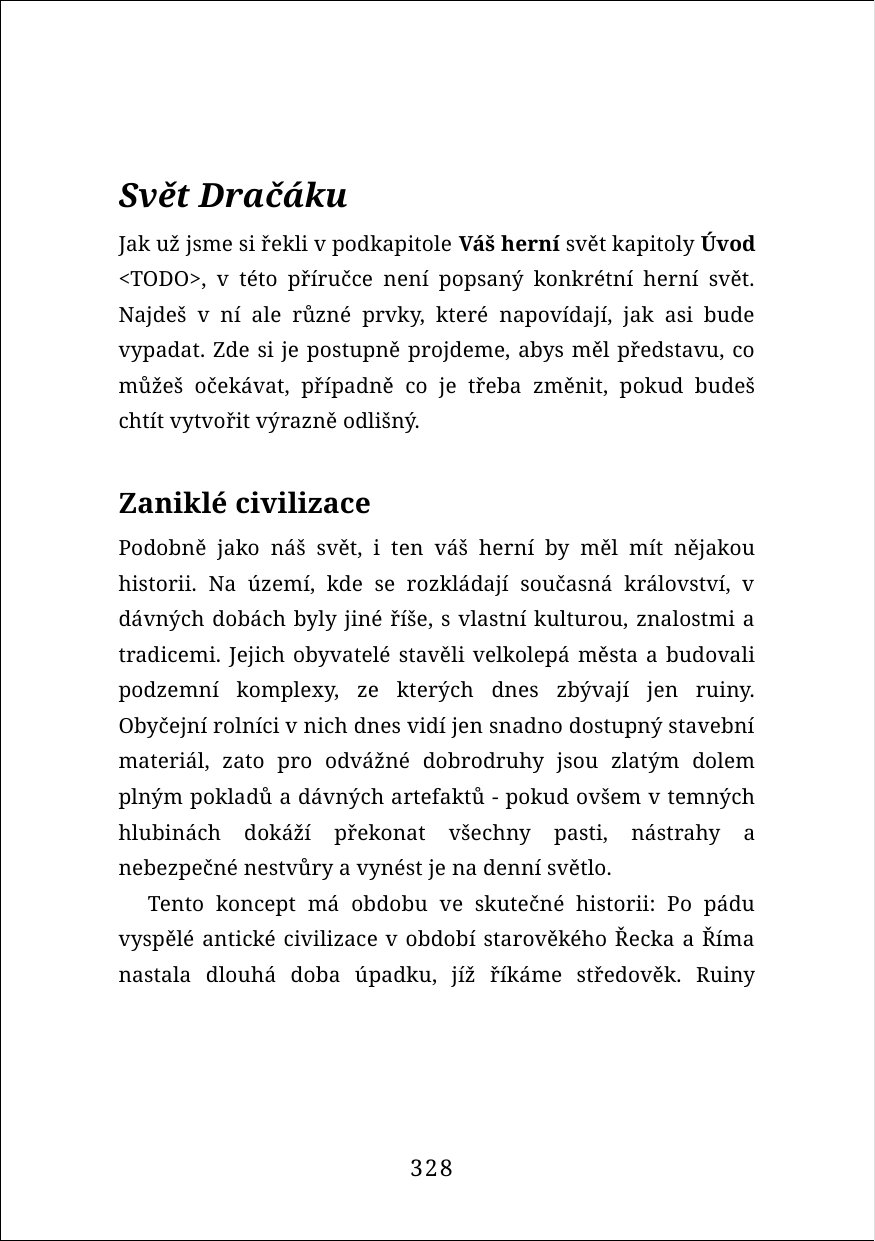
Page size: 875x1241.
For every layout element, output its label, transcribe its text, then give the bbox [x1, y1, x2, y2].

subtitle Zaniklé civilizace [118, 483, 756, 522]
subtitle Svět Dračáku [118, 172, 756, 217]
text Podobně jako náš svět, i ten váš herní by měl mít nějakou historii. Na území, kde se rozkládají současná království, v dávných dobách byly jiné říše, s vlastní kulturou, znalostmi a tradicemi. Jejich obyvatelé stavěli velkolepá města a budovali podzemní komplexy, ze kterých dnes zbývají jen ruiny. Obyčejní rolníci v nich dnes vidí jen snadno dostupný stavební materiál, zato pro odvážné dobrodruhy jsou zlatým dolem plným pokladů a dávných artefaktů - pokud ovšem v temných hlubinách dokáží překonat všechny pasti, nástrahy a nebezpečné nestvůry a vynést je na denní světlo. Tento koncept má obdobu ve skutečné historii: Po pádu vyspělé antické civilizace v období starověkého Řecka a Říma nastala dlouhá doba úpadku, jíž říkáme středověk. Ruiny [118, 533, 756, 988]
text Jak už jsme si řekli v podkapitole Váš herní svět kapitoly Úvod <TODO>, v této příručce není popsaný konkrétní herní svět. Najdeš v ní ale různé prvky, které napovídají, jak asi bude vypadat. Zde si je postupně projdeme, abys měl představu, co můžeš očekávat, případně co je třeba změnit, pokud budeš chtít vytvořit výrazně odlišný. [118, 229, 756, 435]
